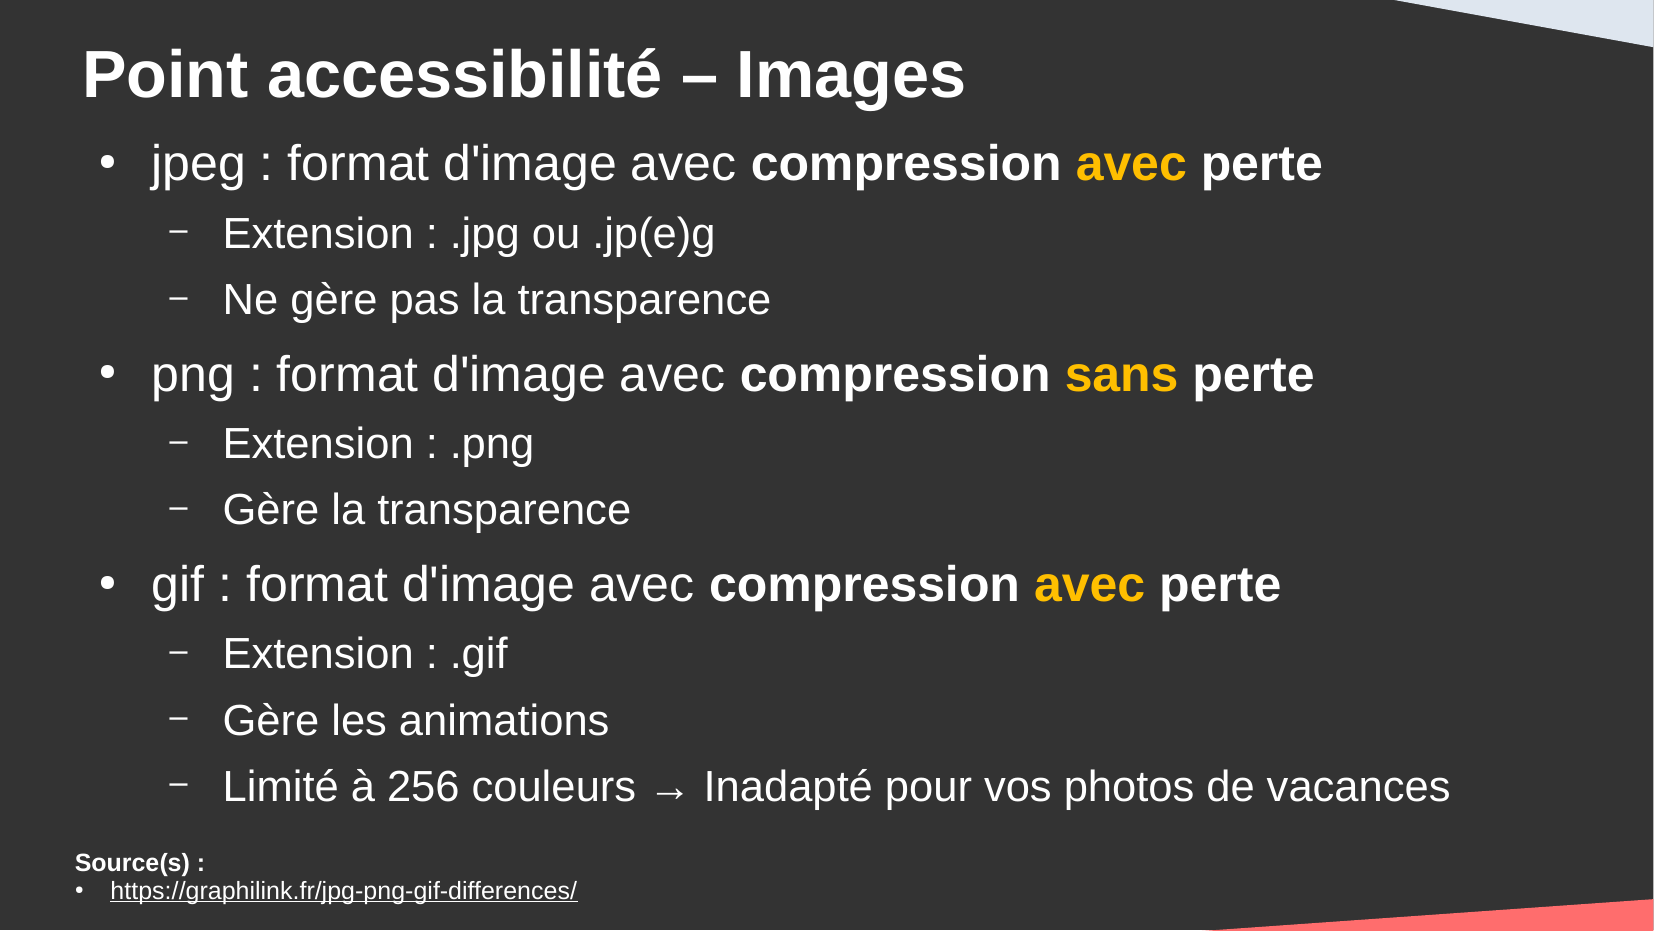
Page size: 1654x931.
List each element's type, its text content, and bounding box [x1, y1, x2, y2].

text_box [1201, 899, 1654, 931]
text_box [1394, 0, 1654, 48]
text_box Source(s) : https://graphilink.fr/jpg-png-gif-differences/ [60, 841, 1546, 922]
list jpeg : format d'image avec compression avec perte Extension : .jpg ou .jp(e)g Ne gère pas la transparence png : format d'image avec compression sans perte Extension : .png Gère la transparence gif : format d'image avec compression avec perte Extension : .gif Gère les animations Limité à 256 couleurs → Inadapté pour vos photos de vacances [80, 135, 1605, 842]
title Point accessibilité – Images [82, 37, 1571, 122]
